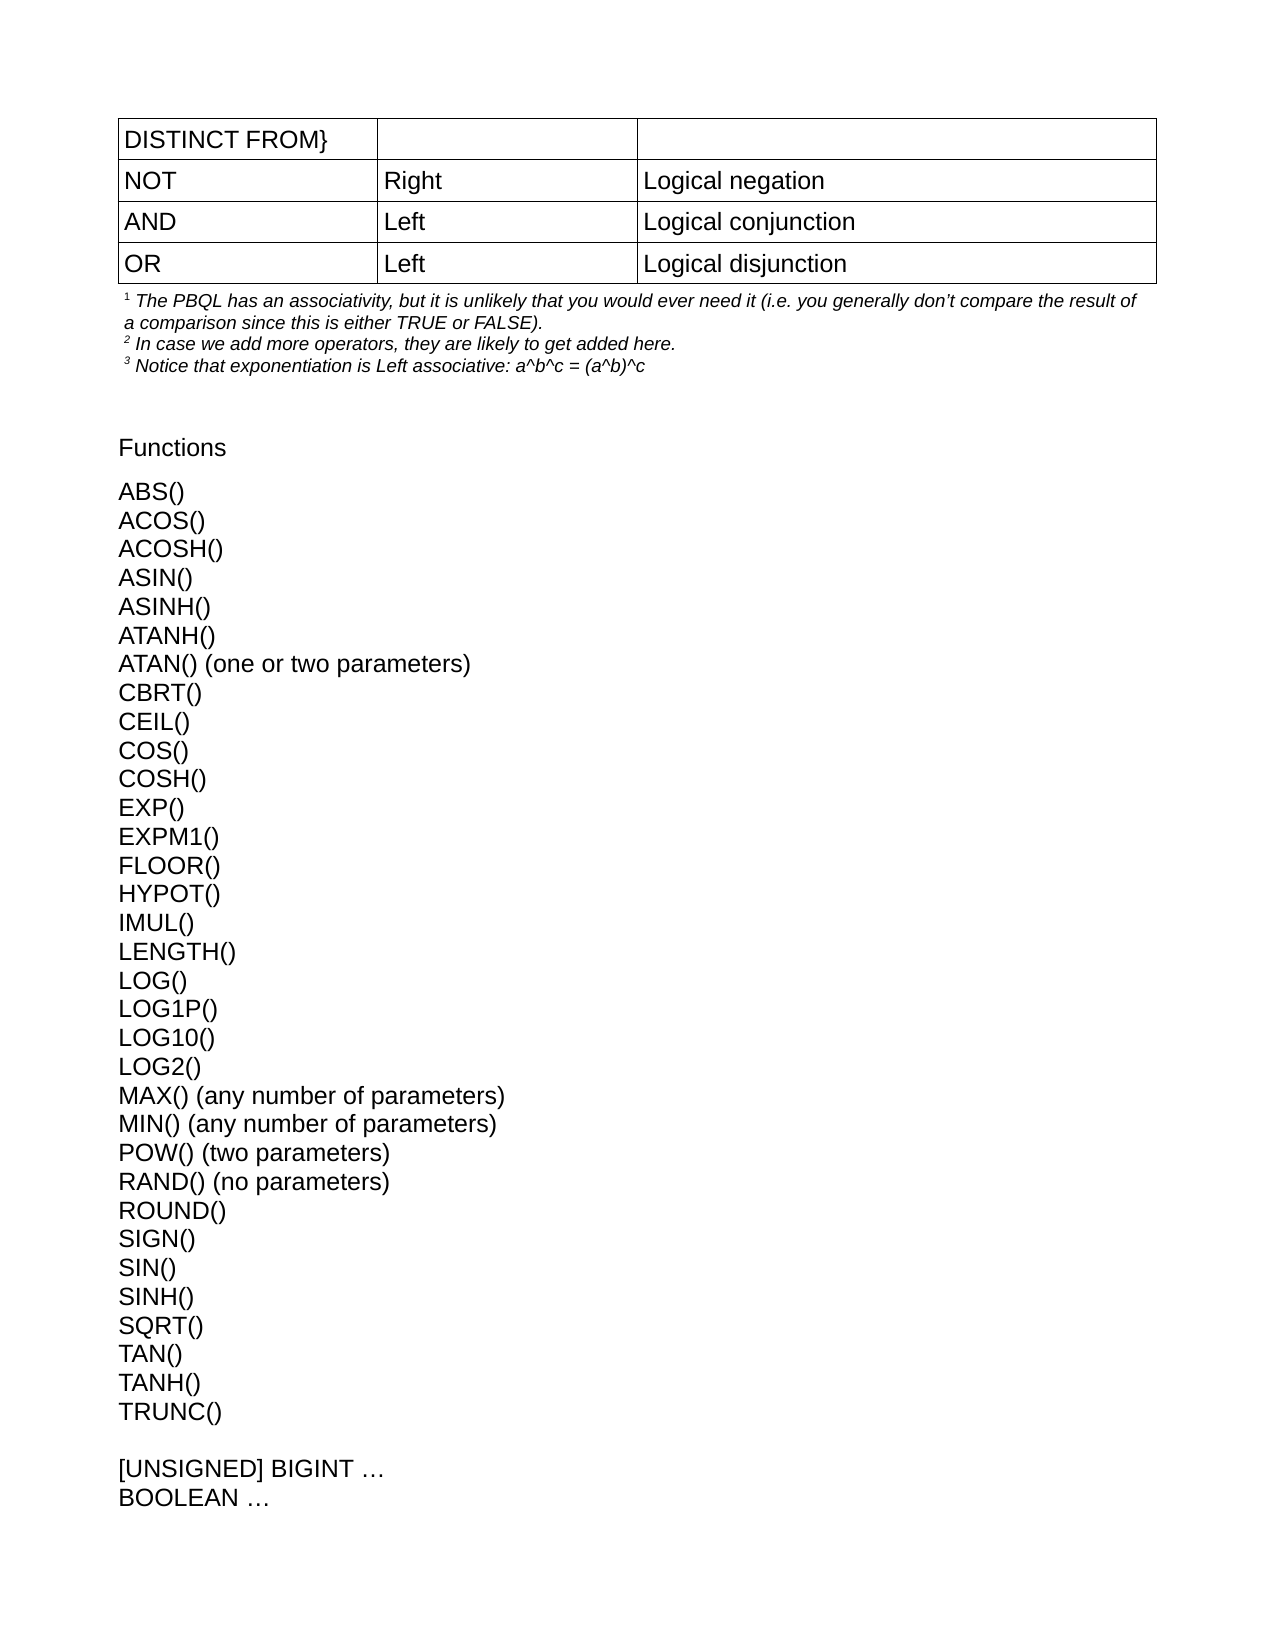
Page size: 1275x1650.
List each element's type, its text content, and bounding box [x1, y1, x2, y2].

table_cell [638, 119, 1156, 159]
text Functions [118, 433, 1157, 462]
table_cell Logical disjunction [638, 243, 1156, 283]
table_cell Logical conjunction [638, 202, 1156, 242]
table_cell OR [119, 243, 377, 283]
table_cell Left [378, 202, 637, 242]
table_cell Right [378, 160, 637, 201]
text ABS() ACOS() ACOSH() ASIN() ASINH() ATANH() ATAN() (one or two parameters) CBRT() CEIL() COS() COSH() EXP() EXPM1() FLOOR() HYPOT() IMUL() LENGTH() LOG() LOG1P() LOG10() LOG2() MAX() (any number of parameters) MIN() (any number of parameters) POW() (two parameters) RAND() (no parameters) ROUND() SIGN() SIN() SINH() SQRT() TAN() TANH() TRUNC() [UNSIGNED] BIGINT … BOOLEAN … [118, 477, 1157, 1512]
table_cell DISTINCT FROM} [119, 119, 377, 159]
table_cell NOT [119, 160, 377, 201]
table_cell AND [119, 202, 377, 242]
table_cell [378, 119, 637, 159]
table_cell 1 The PBQL has an associativity, but it is unlikely that you would ever need it (i.e. you generally don’t compare the result of a comparison since this is either TRUE or FALSE). 2 In case we add more operators, they are likely to get added here. 3 Notice that exponentiation is Left associative: a^b^c = (a^b)^c [118, 284, 1157, 382]
table_cell Left [378, 243, 637, 283]
table_cell Logical negation [638, 160, 1156, 201]
